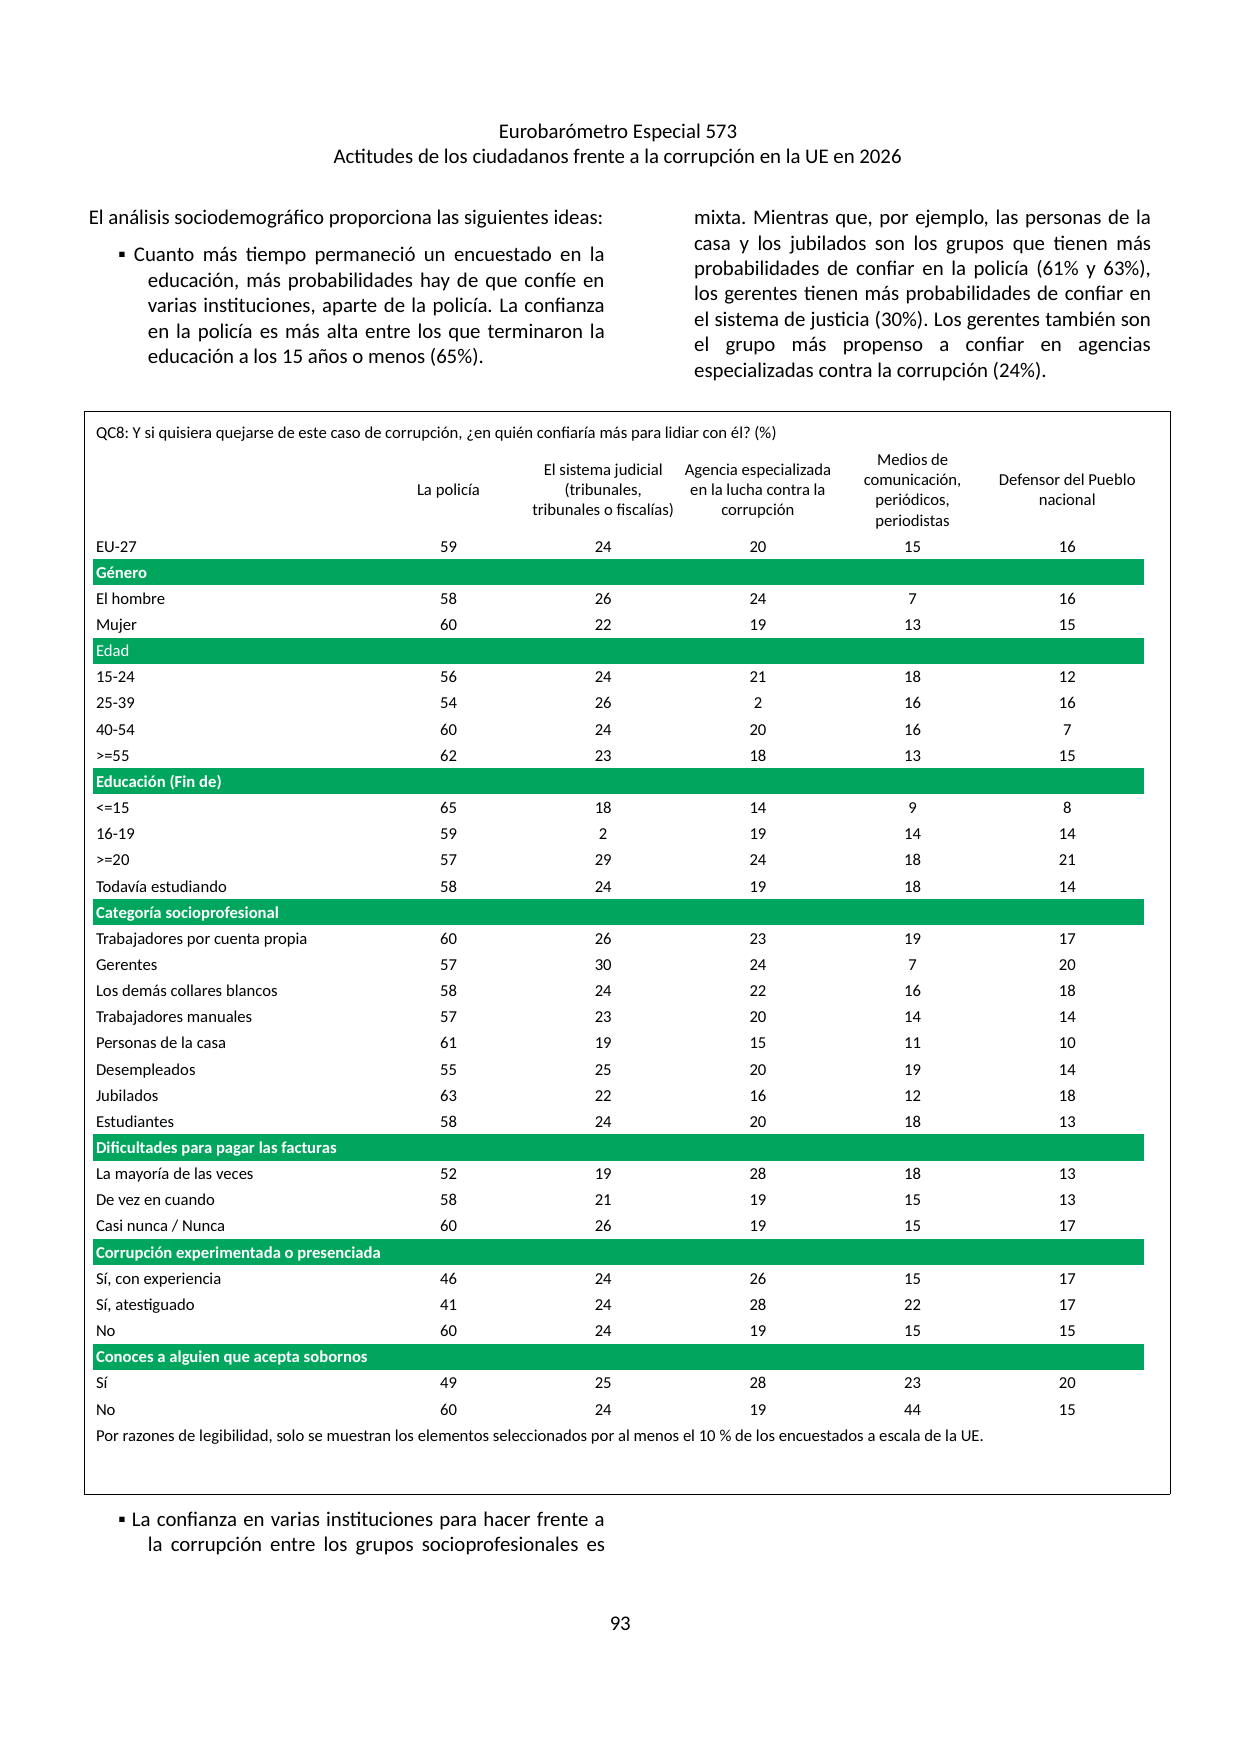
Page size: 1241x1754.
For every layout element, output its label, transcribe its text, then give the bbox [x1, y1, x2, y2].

table_cell 24 [680, 951, 835, 977]
table_cell 60 [371, 1318, 526, 1343]
table_cell Desempleados [93, 1056, 371, 1082]
table_cell 57 [371, 847, 526, 873]
table_cell 24 [526, 1318, 680, 1343]
table_cell 57 [371, 951, 526, 977]
table_cell 58 [371, 978, 526, 1004]
table_cell Estudiantes [93, 1108, 371, 1134]
table_cell >=55 [93, 742, 371, 768]
table_cell 19 [526, 1030, 680, 1056]
table_cell Por razones de legibilidad, solo se muestran los elementos seleccionados por al menos el 10 % de los encuestados a escala de la UE. [93, 1422, 1144, 1448]
table_cell 30 [526, 951, 680, 977]
table_cell 52 [371, 1161, 526, 1187]
table_cell 44 [835, 1396, 990, 1422]
table_cell 13 [835, 611, 990, 638]
table_cell Sí, con experiencia [93, 1265, 371, 1291]
table_cell 22 [526, 611, 680, 638]
table_cell 12 [990, 664, 1144, 690]
table_cell 26 [526, 690, 680, 716]
table_cell Género [93, 559, 1144, 585]
table_cell 23 [526, 742, 680, 768]
table_cell 7 [990, 716, 1144, 742]
table_cell Casi nunca / Nunca [93, 1213, 371, 1239]
table_cell 61 [371, 1030, 526, 1056]
table_cell 14 [990, 873, 1144, 899]
table_cell 17 [990, 1291, 1144, 1317]
table_cell 22 [835, 1291, 990, 1317]
table_cell 65 [371, 795, 526, 821]
table_cell 19 [680, 873, 835, 899]
table_cell 19 [680, 1318, 835, 1343]
table_cell Todavía estudiando [93, 873, 371, 899]
table_cell 18 [526, 795, 680, 821]
table_cell 21 [526, 1187, 680, 1213]
table_cell 13 [835, 742, 990, 768]
table_cell 21 [680, 664, 835, 690]
table_cell 18 [835, 873, 990, 899]
table_cell 60 [371, 611, 526, 638]
table_cell 21 [990, 847, 1144, 873]
table_cell 18 [835, 664, 990, 690]
table_cell 24 [526, 1291, 680, 1317]
table_cell 14 [835, 1004, 990, 1030]
table_cell 14 [835, 821, 990, 847]
table_cell 25-39 [93, 690, 371, 716]
table_cell 26 [526, 585, 680, 611]
table_cell Jubilados [93, 1082, 371, 1108]
table_cell 18 [680, 742, 835, 768]
table_cell 15-24 [93, 664, 371, 690]
table_cell [93, 446, 371, 533]
table_cell 16 [990, 690, 1144, 716]
table_cell 16 [990, 585, 1144, 611]
table_cell Agencia especializada en la lucha contra la corrupción [680, 446, 835, 533]
table_cell 2 [680, 690, 835, 716]
table_cell 24 [526, 533, 680, 559]
text [85, 412, 1170, 1494]
table_cell 18 [835, 847, 990, 873]
text ▪ Cuanto más tiempo permaneció un encuestado en la educación, más probabilidades hay de que confíe en varias instituciones, aparte de la policía. La confianza en la policía es más alta entre los que terminaron la educación a los 15 años o menos (65%). [118, 242, 605, 369]
table_cell 15 [835, 1318, 990, 1343]
table_cell 15 [990, 611, 1144, 638]
table_cell La mayoría de las veces [93, 1161, 371, 1187]
table_cell 24 [526, 978, 680, 1004]
table_cell 20 [990, 1370, 1144, 1396]
table_cell 28 [680, 1161, 835, 1187]
table_cell Educación (Fin de) [93, 768, 1144, 794]
table_cell 49 [371, 1370, 526, 1396]
table_cell 18 [835, 1108, 990, 1134]
table_cell 15 [835, 1265, 990, 1291]
table_cell 17 [990, 925, 1144, 951]
table_cell No [93, 1396, 371, 1422]
table_cell 59 [371, 821, 526, 847]
table_cell 10 [990, 1030, 1144, 1056]
table_cell <=15 [93, 795, 371, 821]
table_header QC8: Y si quisiera quejarse de este caso de corrupción, ¿en quién confiaría más para lidiar con él? (%) [93, 420, 1144, 446]
table_cell Mujer [93, 611, 371, 638]
text ▪ La confianza en varias instituciones para hacer frente a la corrupción entre los grupos socioprofesionales es [118, 1495, 605, 1557]
table_cell 58 [371, 1108, 526, 1134]
table_cell 58 [371, 1187, 526, 1213]
table_cell 17 [990, 1265, 1144, 1291]
table_cell Defensor del Pueblo nacional [990, 446, 1144, 533]
table_cell 16 [990, 533, 1144, 559]
table_cell 15 [990, 742, 1144, 768]
table_cell 24 [526, 1265, 680, 1291]
table_cell 24 [526, 664, 680, 690]
table_cell 26 [526, 925, 680, 951]
table_cell Los demás collares blancos [93, 978, 371, 1004]
table_cell 41 [371, 1291, 526, 1317]
table_cell 24 [680, 585, 835, 611]
table_cell 60 [371, 1396, 526, 1422]
table_cell 20 [680, 1108, 835, 1134]
table_cell 20 [990, 951, 1144, 977]
table_cell 20 [680, 1056, 835, 1082]
table_cell 16 [835, 716, 990, 742]
table_cell 18 [835, 1161, 990, 1187]
table_cell EU-27 [93, 533, 371, 559]
table_cell 14 [990, 1004, 1144, 1030]
table_cell 22 [680, 978, 835, 1004]
table_cell 23 [835, 1370, 990, 1396]
table_cell 40-54 [93, 716, 371, 742]
table_cell 2 [526, 821, 680, 847]
table_cell Sí, atestiguado [93, 1291, 371, 1317]
table_cell 15 [680, 1030, 835, 1056]
table_cell El sistema judicial (tribunales, tribunales o fiscalías) [526, 446, 680, 533]
table_cell 26 [526, 1213, 680, 1239]
table_cell 19 [680, 1187, 835, 1213]
table_cell 14 [680, 795, 835, 821]
table_cell Conoces a alguien que acepta sobornos [93, 1344, 1144, 1370]
table_cell 62 [371, 742, 526, 768]
table_cell 28 [680, 1291, 835, 1317]
table_cell 14 [990, 821, 1144, 847]
table_cell 60 [371, 1213, 526, 1239]
table_cell 55 [371, 1056, 526, 1082]
text El análisis sociodemográfico proporciona las siguientes ideas: [88, 204, 605, 230]
table_cell 19 [835, 1056, 990, 1082]
table_cell >=20 [93, 847, 371, 873]
table_cell El hombre [93, 585, 371, 611]
table_cell 19 [680, 821, 835, 847]
table_cell 60 [371, 716, 526, 742]
table_cell 18 [990, 978, 1144, 1004]
table_cell 19 [526, 1161, 680, 1187]
table_cell Personas de la casa [93, 1030, 371, 1056]
table_cell 20 [680, 533, 835, 559]
table_cell 58 [371, 585, 526, 611]
table_cell 24 [526, 716, 680, 742]
table_cell 18 [990, 1082, 1144, 1108]
table_cell Gerentes [93, 951, 371, 977]
table_cell 26 [680, 1265, 835, 1291]
table_cell 17 [990, 1213, 1144, 1239]
table_cell 24 [526, 1396, 680, 1422]
table_cell 9 [835, 795, 990, 821]
table_cell 25 [526, 1056, 680, 1082]
table_cell 46 [371, 1265, 526, 1291]
table_cell 28 [680, 1370, 835, 1396]
table_cell 7 [835, 951, 990, 977]
table_cell 56 [371, 664, 526, 690]
table_cell 19 [680, 1213, 835, 1239]
table_cell Sí [93, 1370, 371, 1396]
table_cell 16 [680, 1082, 835, 1108]
text [118, 381, 605, 411]
table_cell Dificultades para pagar las facturas [93, 1134, 1144, 1161]
table_cell 15 [990, 1396, 1144, 1422]
table_cell 58 [371, 873, 526, 899]
table_cell 19 [680, 611, 835, 638]
table_cell 15 [835, 1187, 990, 1213]
table_cell 63 [371, 1082, 526, 1108]
table_cell 20 [680, 716, 835, 742]
table_cell 23 [526, 1004, 680, 1030]
table_cell Corrupción experimentada o presenciada [93, 1239, 1144, 1265]
table_cell 24 [680, 847, 835, 873]
table_cell 15 [990, 1318, 1144, 1343]
table_cell 14 [990, 1056, 1144, 1082]
table_cell 20 [680, 1004, 835, 1030]
table_cell 23 [680, 925, 835, 951]
table_cell 19 [835, 925, 990, 951]
table_cell 24 [526, 873, 680, 899]
table_cell Trabajadores por cuenta propia [93, 925, 371, 951]
table_cell 57 [371, 1004, 526, 1030]
table_cell 24 [526, 1108, 680, 1134]
table_cell No [93, 1318, 371, 1343]
table_cell 13 [990, 1108, 1144, 1134]
table_cell 59 [371, 533, 526, 559]
table_cell 13 [990, 1161, 1144, 1187]
table_cell La policía [371, 446, 526, 533]
table_cell 19 [680, 1396, 835, 1422]
table_cell Trabajadores manuales [93, 1004, 371, 1030]
table_cell De vez en cuando [93, 1187, 371, 1213]
table_cell 60 [371, 925, 526, 951]
table_cell 22 [526, 1082, 680, 1108]
text mixta. Mientras que, por ejemplo, las personas de la casa y los jubilados son los grupos que tienen más probabilidades de confiar en la policía (61% y 63%), los gerentes tienen más probabilidades de confiar en el sistema de justicia (30%). Los gerentes también son el grupo más propenso a confiar en agencias especializadas contra la corrupción (24%). [664, 204, 1152, 382]
table_cell Medios de comunicación, periódicos, periodistas [835, 446, 990, 533]
table_cell 15 [835, 533, 990, 559]
table_cell 16 [835, 690, 990, 716]
table_cell 29 [526, 847, 680, 873]
table_cell 15 [835, 1213, 990, 1239]
table_cell 12 [835, 1082, 990, 1108]
table_cell 16 [835, 978, 990, 1004]
table_cell 16-19 [93, 821, 371, 847]
table_cell 25 [526, 1370, 680, 1396]
table_cell 13 [990, 1187, 1144, 1213]
table_cell 7 [835, 585, 990, 611]
table_cell Edad [93, 638, 1144, 664]
table_cell 54 [371, 690, 526, 716]
table_cell Categoría socioprofesional [93, 899, 1144, 925]
table_cell 11 [835, 1030, 990, 1056]
table_cell 8 [990, 795, 1144, 821]
